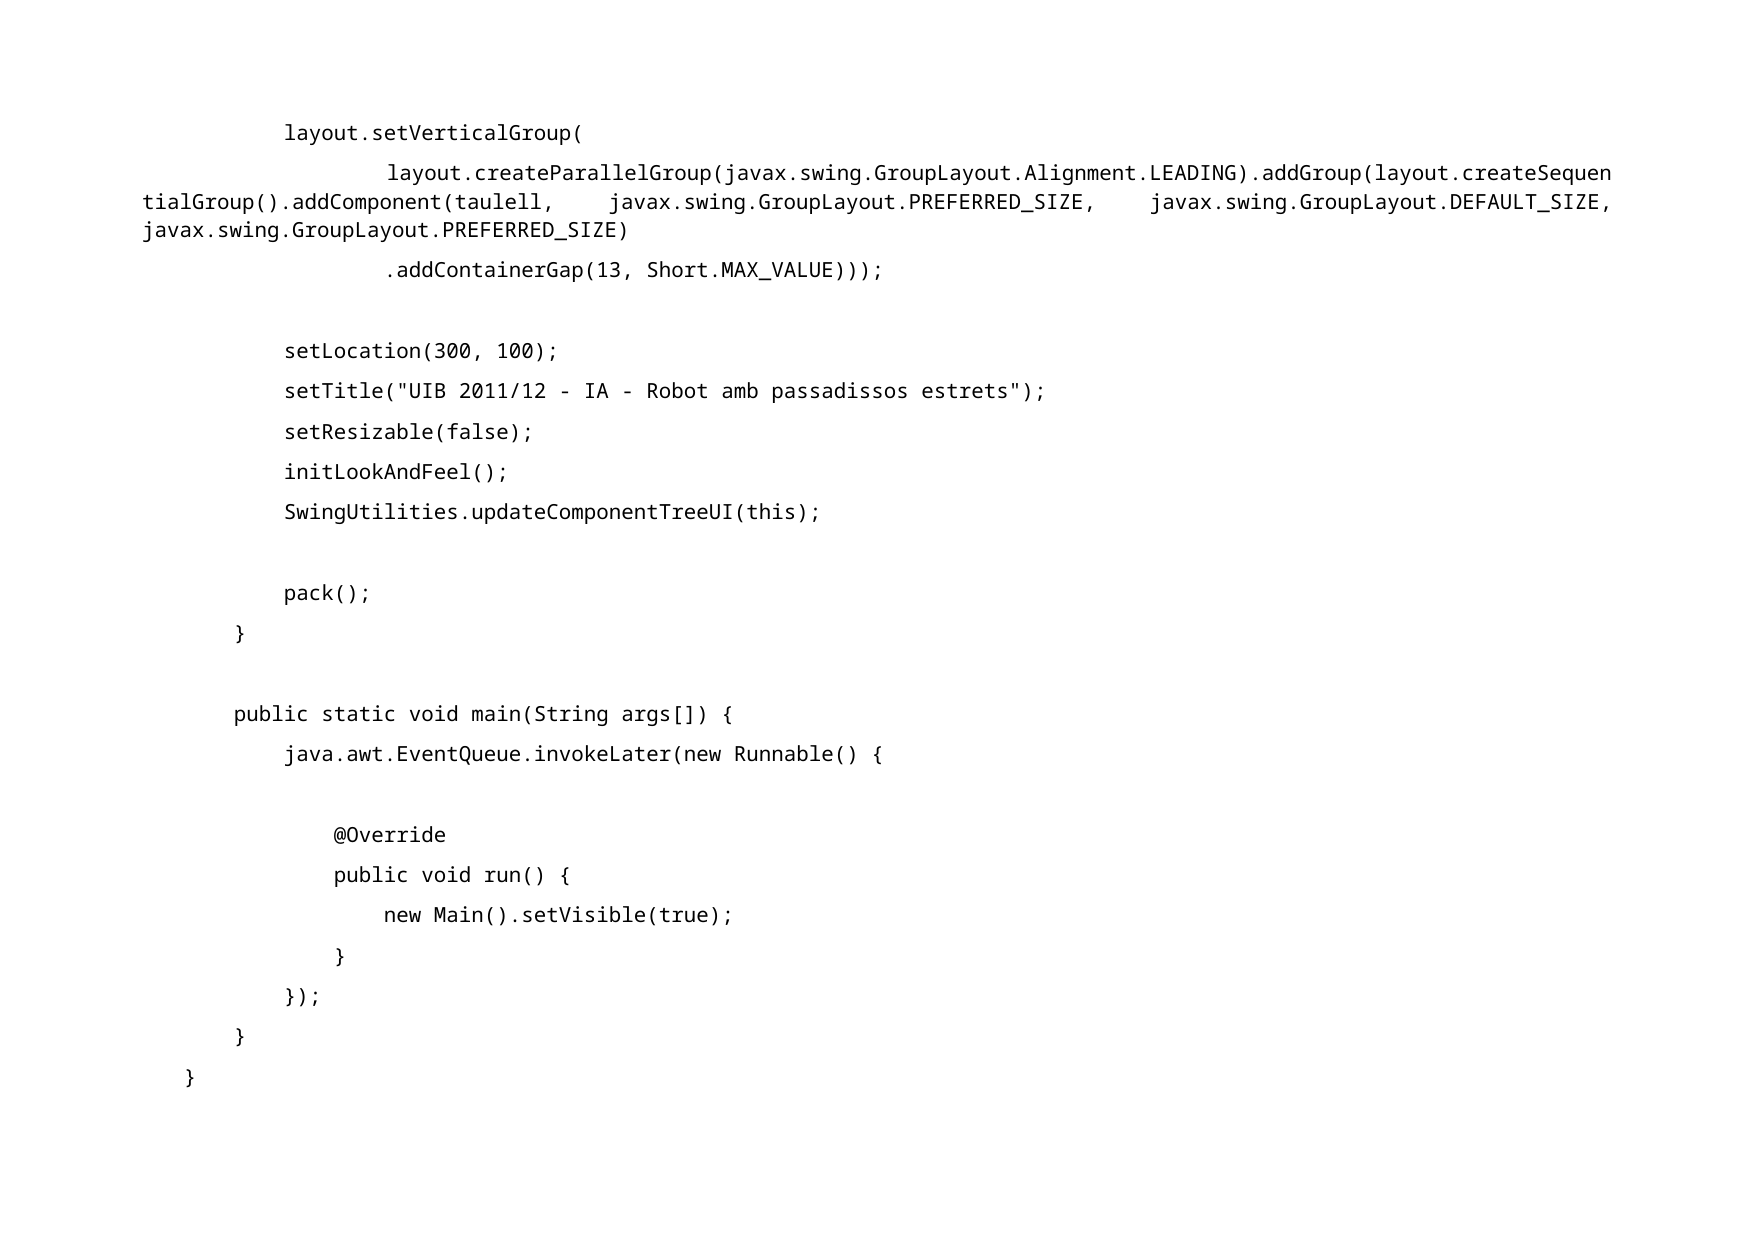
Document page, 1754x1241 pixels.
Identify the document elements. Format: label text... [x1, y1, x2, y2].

text setResizable(false); [142, 417, 1612, 445]
text } [142, 1062, 1612, 1090]
text }); [142, 981, 1612, 1010]
text } [142, 941, 1612, 969]
text layout.setVerticalGroup( [142, 118, 1612, 147]
text setLocation(300, 100); [142, 336, 1612, 365]
text @Override [142, 820, 1612, 848]
text new Main().setVisible(true); [142, 901, 1612, 929]
text setTitle("UIB 2011/12 - IA - Robot amb passadissos estrets"); [142, 377, 1612, 405]
text initLookAndFeel(); [142, 457, 1612, 486]
text .addContainerGap(13, Short.MAX_VALUE))); [142, 256, 1612, 284]
text SwingUtilities.updateComponentTreeUI(this); [142, 497, 1612, 526]
text public void run() { [142, 860, 1612, 889]
text public static void main(String args[]) { [142, 699, 1612, 727]
text } [142, 1022, 1612, 1050]
text pack(); [142, 578, 1612, 607]
text } [142, 618, 1612, 647]
text layout.createParallelGroup(javax.swing.GroupLayout.Alignment.LEADING).addGroup(layout.createSequentialGroup().addComponent(taulell, javax.swing.GroupLayout.PREFERRED_SIZE, javax.swing.GroupLayout.DEFAULT_SIZE, javax.swing.GroupLayout.PREFERRED_SIZE) [142, 158, 1612, 244]
text java.awt.EventQueue.invokeLater(new Runnable() { [142, 739, 1612, 768]
